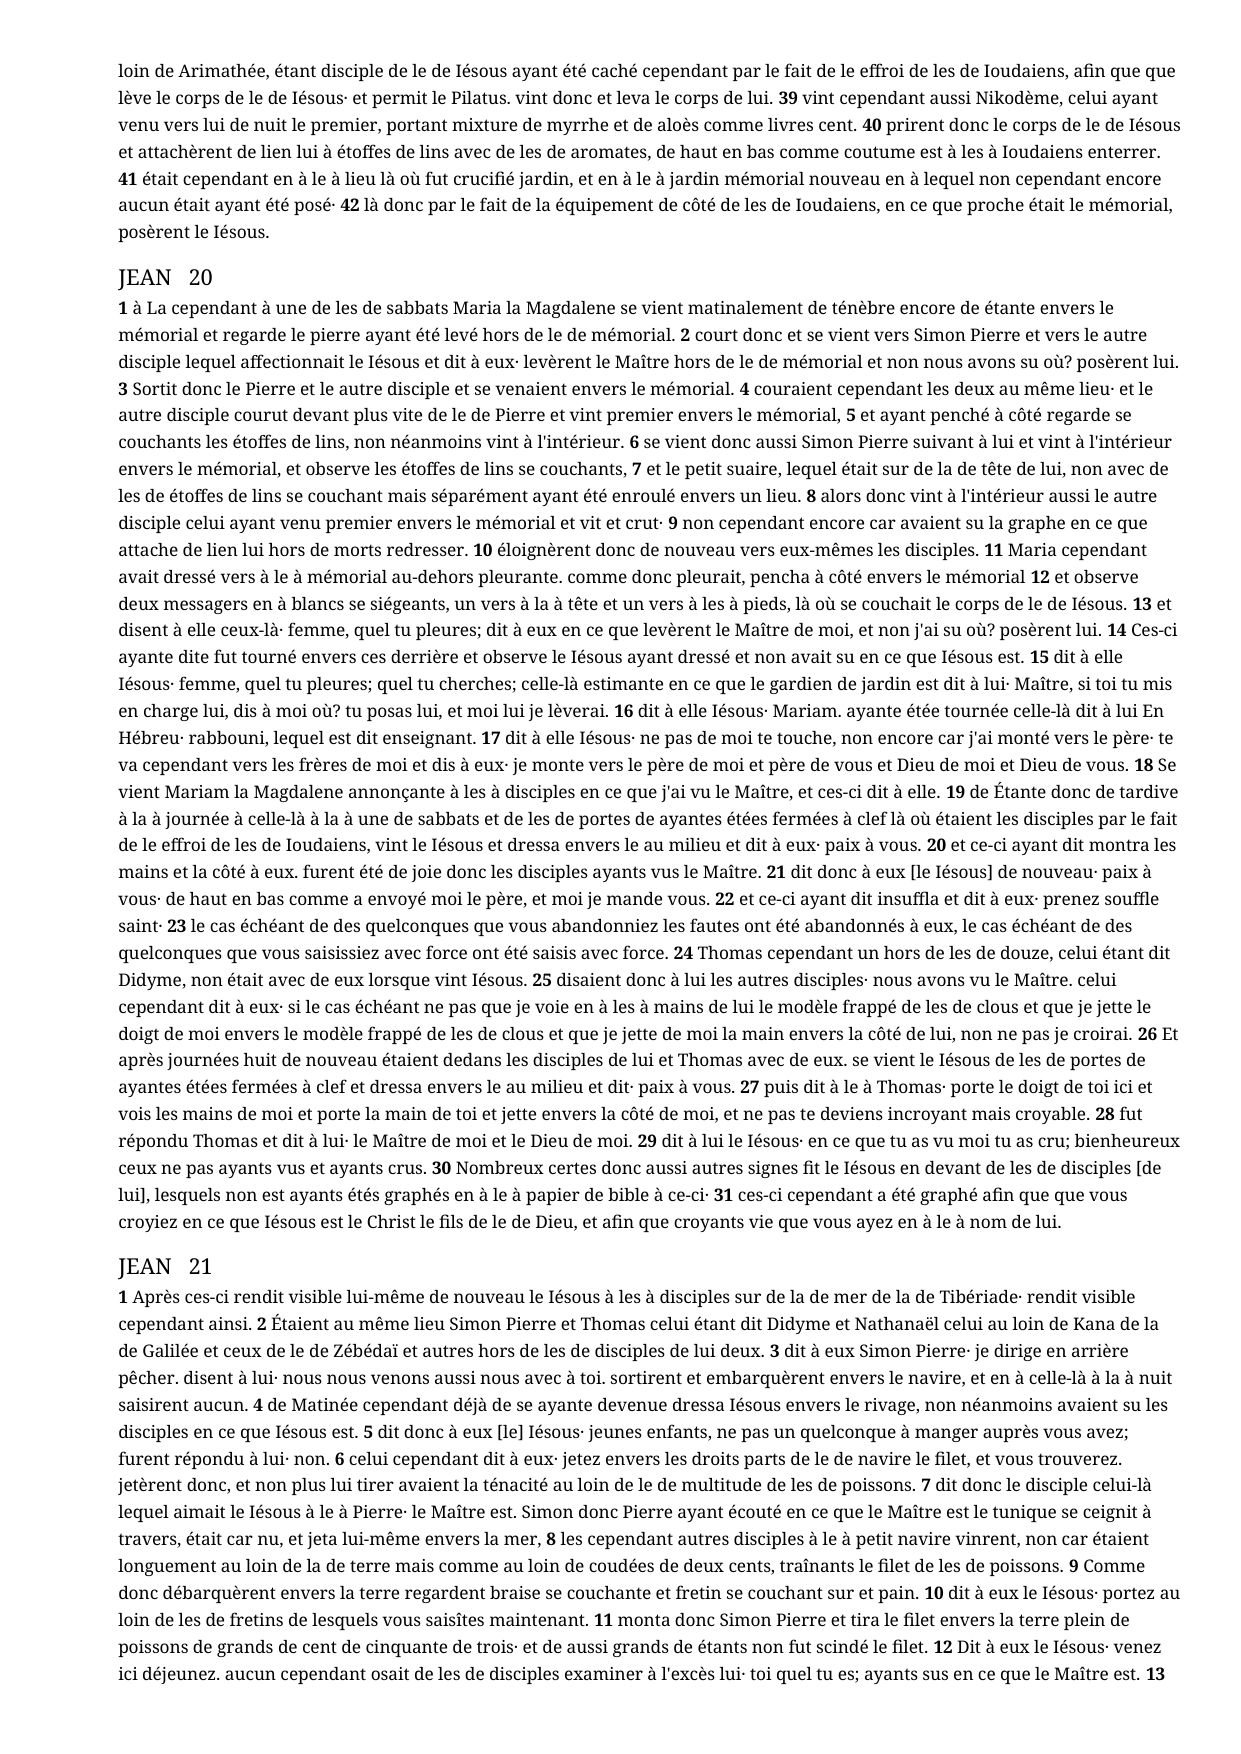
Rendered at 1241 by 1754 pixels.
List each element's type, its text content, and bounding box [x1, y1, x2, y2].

text JEAN 20 [118, 262, 1181, 292]
text 1 Après ces-ci rendit visible lui-même de nouveau le Iésous à les à disciples sur de la de mer de la de Tibériade· rendit visible cependant ainsi. 2 Étaient au même lieu Simon Pierre et Thomas celui étant dit Didyme et Nathanaël celui au loin de Kana de la de Galilée et ceux de le de Zébédaï et autres hors de les de disciples de lui deux. 3 dit à eux Simon Pierre· je dirige en arrière pêcher. disent à lui· nous nous venons aussi nous avec à toi. sortirent et embarquèrent envers le navire, et en à celle-là à la à nuit saisirent aucun. 4 de Matinée cependant déjà de se ayante devenue dressa Iésous envers le rivage, non néanmoins avaient su les disciples en ce que Iésous est. 5 dit donc à eux [le] Iésous· jeunes enfants, ne pas un quelconque à manger auprès vous avez; furent répondu à lui· non. 6 celui cependant dit à eux· jetez envers les droits parts de le de navire le filet, et vous trouverez. jetèrent donc, et non plus lui tirer avaient la ténacité au loin de le de multitude de les de poissons. 7 dit donc le disciple celui-là lequel aimait le Iésous à le à Pierre· le Maître est. Simon donc Pierre ayant écouté en ce que le Maître est le tunique se ceignit à travers, était car nu, et jeta lui-même envers la mer, 8 les cependant autres disciples à le à petit navire vinrent, non car étaient longuement au loin de la de terre mais comme au loin de coudées de deux cents, traînants le filet de les de poissons. 9 Comme donc débarquèrent envers la terre regardent braise se couchante et fretin se couchant sur et pain. 10 dit à eux le Iésous· portez au loin de les de fretins de lesquels vous saisîtes maintenant. 11 monta donc Simon Pierre et tira le filet envers la terre plein de poissons de grands de cent de cinquante de trois· et de aussi grands de étants non fut scindé le filet. 12 Dit à eux le Iésous· venez ici déjeunez. aucun cependant osait de les de disciples examiner à l'excès lui· toi quel tu es; ayants sus en ce que le Maître est. 13 [118, 1285, 1181, 1685]
text JEAN 21 [118, 1251, 1181, 1281]
text loin de Arimathée, étant disciple de le de Iésous ayant été caché cependant par le fait de le effroi de les de Ioudaiens, afin que que lève le corps de le de Iésous· et permit le Pilatus. vint donc et leva le corps de lui. 39 vint cependant aussi Nikodème, celui ayant venu vers lui de nuit le premier, portant mixture de myrrhe et de aloès comme livres cent. 40 prirent donc le corps de le de Iésous et attachèrent de lien lui à étoffes de lins avec de les de aromates, de haut en bas comme coutume est à les à Ioudaiens enterrer. 41 était cependant en à le à lieu là où fut crucifié jardin, et en à le à jardin mémorial nouveau en à lequel non cependant encore aucun était ayant été posé· 42 là donc par le fait de la équipement de côté de les de Ioudaiens, en ce que proche était le mémorial, posèrent le Iésous. [118, 59, 1181, 244]
text 1 à La cependant à une de les de sabbats Maria la Magdalene se vient matinalement de ténèbre encore de étante envers le mémorial et regarde le pierre ayant été levé hors de le de mémorial. 2 court donc et se vient vers Simon Pierre et vers le autre disciple lequel affectionnait le Iésous et dit à eux· levèrent le Maître hors de le de mémorial et non nous avons su où? posèrent lui. 3 Sortit donc le Pierre et le autre disciple et se venaient envers le mémorial. 4 couraient cependant les deux au même lieu· et le autre disciple courut devant plus vite de le de Pierre et vint premier envers le mémorial, 5 et ayant penché à côté regarde se couchants les étoffes de lins, non néanmoins vint à l'intérieur. 6 se vient donc aussi Simon Pierre suivant à lui et vint à l'intérieur envers le mémorial, et observe les étoffes de lins se couchants, 7 et le petit suaire, lequel était sur de la de tête de lui, non avec de les de étoffes de lins se couchant mais séparément ayant été enroulé envers un lieu. 8 alors donc vint à l'intérieur aussi le autre disciple celui ayant venu premier envers le mémorial et vit et crut· 9 non cependant encore car avaient su la graphe en ce que attache de lien lui hors de morts redresser. 10 éloignèrent donc de nouveau vers eux-mêmes les disciples. 11 Maria cependant avait dressé vers à le à mémorial au-dehors pleurante. comme donc pleurait, pencha à côté envers le mémorial 12 et observe deux messagers en à blancs se siégeants, un vers à la à tête et un vers à les à pieds, là où se couchait le corps de le de Iésous. 13 et disent à elle ceux-là· femme, quel tu pleures; dit à eux en ce que levèrent le Maître de moi, et non j'ai su où? posèrent lui. 14 Ces-ci ayante dite fut tourné envers ces derrière et observe le Iésous ayant dressé et non avait su en ce que Iésous est. 15 dit à elle Iésous· femme, quel tu pleures; quel tu cherches; celle-là estimante en ce que le gardien de jardin est dit à lui· Maître, si toi tu mis en charge lui, dis à moi où? tu posas lui, et moi lui je lèverai. 16 dit à elle Iésous· Mariam. ayante étée tournée celle-là dit à lui En Hébreu· rabbouni, lequel est dit enseignant. 17 dit à elle Iésous· ne pas de moi te touche, non encore car j'ai monté vers le père· te va cependant vers les frères de moi et dis à eux· je monte vers le père de moi et père de vous et Dieu de moi et Dieu de vous. 18 Se vient Mariam la Magdalene annonçante à les à disciples en ce que j'ai vu le Maître, et ces-ci dit à elle. 19 de Étante donc de tardive à la à journée à celle-là à la à une de sabbats et de les de portes de ayantes étées fermées à clef là où étaient les disciples par le fait de le effroi de les de Ioudaiens, vint le Iésous et dressa envers le au milieu et dit à eux· paix à vous. 20 et ce-ci ayant dit montra les mains et la côté à eux. furent été de joie donc les disciples ayants vus le Maître. 21 dit donc à eux [le Iésous] de nouveau· paix à vous· de haut en bas comme a envoyé moi le père, et moi je mande vous. 22 et ce-ci ayant dit insuffla et dit à eux· prenez souffle saint· 23 le cas échéant de des quelconques que vous abandonniez les fautes ont été abandonnés à eux, le cas échéant de des quelconques que vous saisissiez avec force ont été saisis avec force. 24 Thomas cependant un hors de les de douze, celui étant dit Didyme, non était avec de eux lorsque vint Iésous. 25 disaient donc à lui les autres disciples· nous avons vu le Maître. celui cependant dit à eux· si le cas échéant ne pas que je voie en à les à mains de lui le modèle frappé de les de clous et que je jette le doigt de moi envers le modèle frappé de les de clous et que je jette de moi la main envers la côté de lui, non ne pas je croirai. 26 Et après journées huit de nouveau étaient dedans les disciples de lui et Thomas avec de eux. se vient le Iésous de les de portes de ayantes étées fermées à clef et dressa envers le au milieu et dit· paix à vous. 27 puis dit à le à Thomas· porte le doigt de toi ici et vois les mains de moi et porte la main de toi et jette envers la côté de moi, et ne pas te deviens incroyant mais croyable. 28 fut répondu Thomas et dit à lui· le Maître de moi et le Dieu de moi. 29 dit à lui le Iésous· en ce que tu as vu moi tu as cru; bienheureux ceux ne pas ayants vus et ayants crus. 30 Nombreux certes donc aussi autres signes fit le Iésous en devant de les de disciples [de lui], lesquels non est ayants étés graphés en à le à papier de bible à ce-ci· 31 ces-ci cependant a été graphé afin que que vous croyiez en ce que Iésous est le Christ le fils de le de Dieu, et afin que croyants vie que vous ayez en à le à nom de lui. [118, 296, 1181, 1233]
